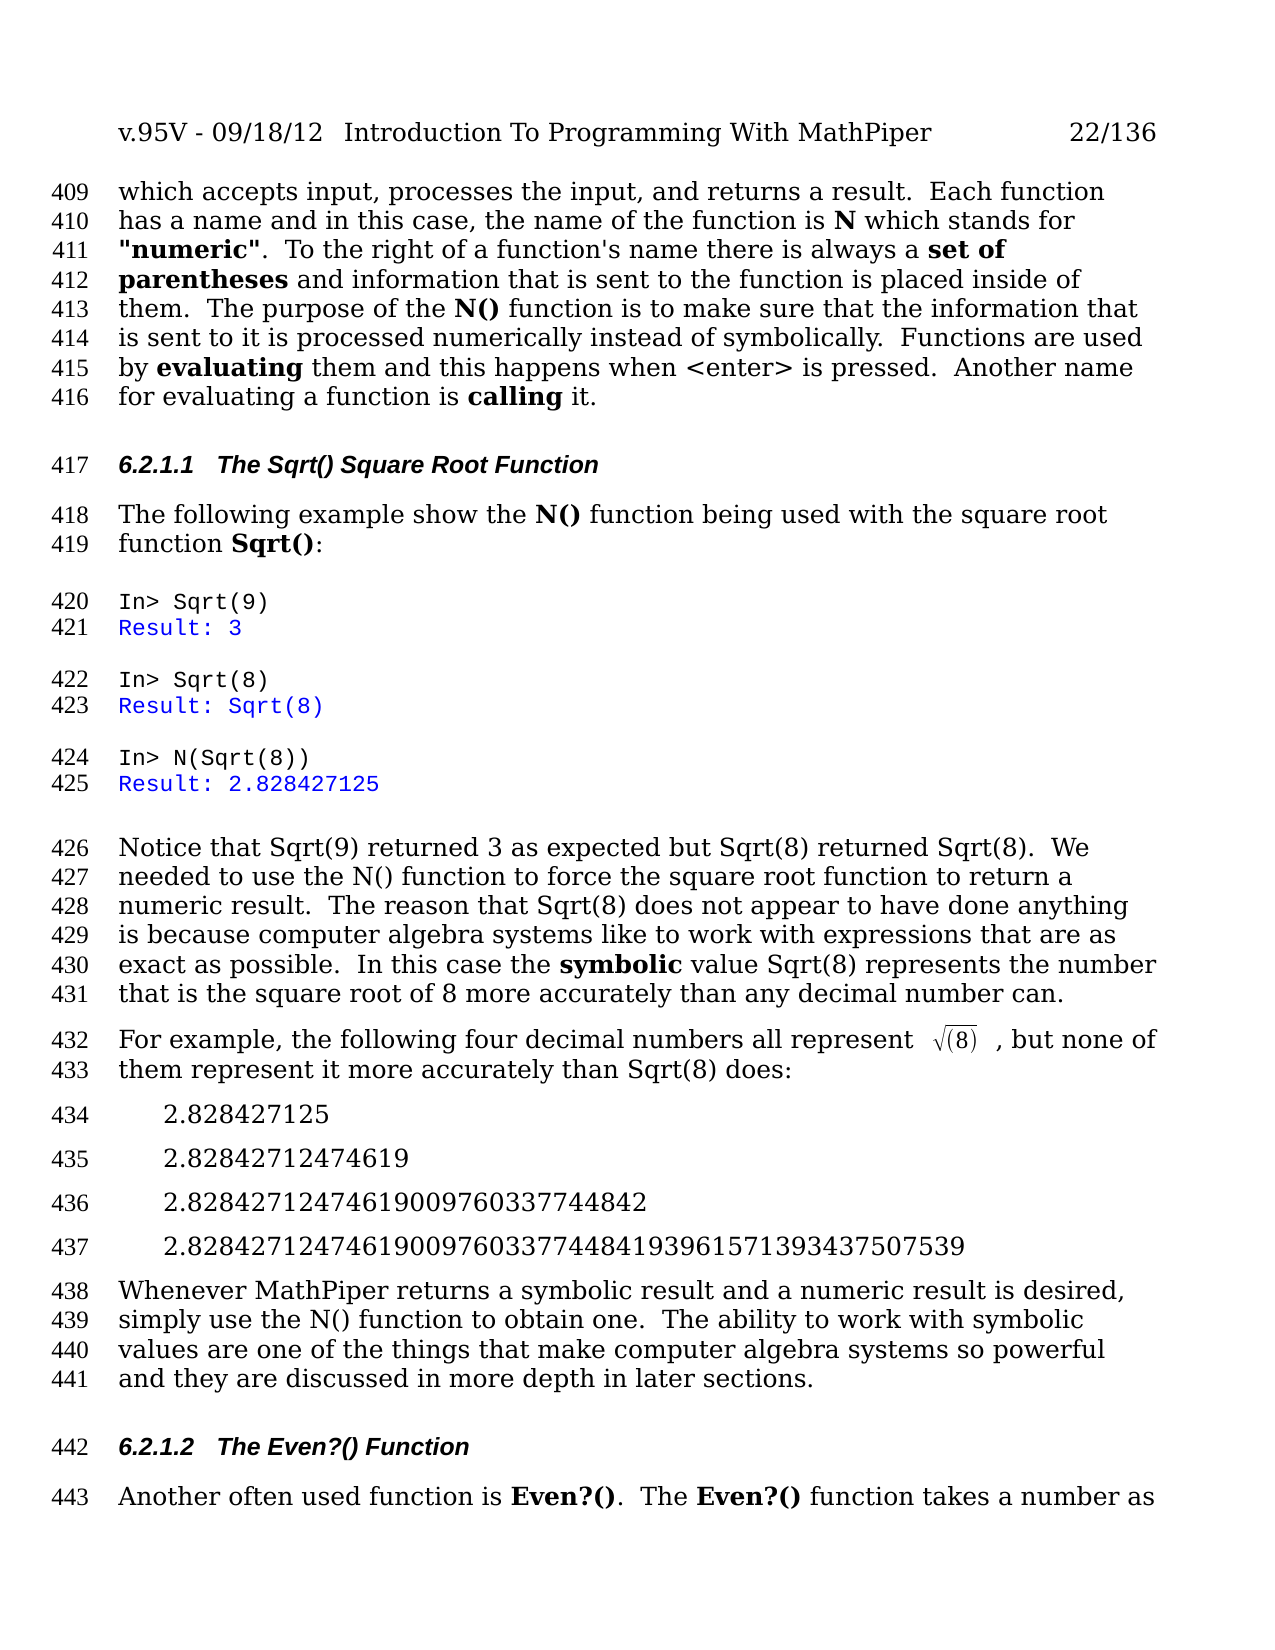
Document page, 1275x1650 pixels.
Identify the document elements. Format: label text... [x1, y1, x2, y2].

text 2.828427125 [163, 1100, 1157, 1129]
text In> Sqrt(9) [118, 591, 1157, 617]
text Whenever MathPiper returns a symbolic result and a numeric result is desired, simply use the N() function to obtain one. The ability to work with symbolic values are one of the things that make computer algebra systems so powerful and they are discussed in more depth in later sections. [118, 1276, 1157, 1393]
text 2.8284271247461900976033774484193961571393437507539 [163, 1232, 1157, 1261]
text 2.82842712474619009760337744842 [163, 1188, 1157, 1217]
text which accepts input, processes the input, and returns a result. Each function has a name and in this case, the name of the function is N which stands for "numeric". To the right of a function's name there is always a set of parentheses and information that is sent to the function is placed inside of them. The purpose of the N() function is to make sure that the information that is sent to it is processed numerically instead of symbolically. Functions are used by evaluating them and this happens when <enter> is pressed. Another name for evaluating a function is calling it. [118, 177, 1157, 411]
text In> N(Sqrt(8)) [118, 746, 1157, 772]
text Result: 2.828427125 [118, 772, 1157, 798]
text 2.82842712474619 [163, 1144, 1157, 1173]
subtitle The Even?() Function [118, 1432, 1157, 1461]
text In> Sqrt(8) [118, 668, 1157, 694]
text Result: Sqrt(8) [118, 694, 1157, 720]
text Notice that Sqrt(9) returned 3 as expected but Sqrt(8) returned Sqrt(8). We needed to use the N() function to force the square root function to return a numeric result. The reason that Sqrt(8) does not appear to have done anything is because computer algebra systems like to work with expressions that are as exact as possible. In this case the symbolic value Sqrt(8) represents the number that is the square root of 8 more accurately than any decimal number can. [118, 833, 1157, 1008]
subtitle The Sqrt() Square Root Function [118, 450, 1157, 479]
text Result: 3 [118, 617, 1157, 642]
text For example, the following four decimal numbers all represent, but none of them represent it more accurately than Sqrt(8) does: [118, 1023, 1157, 1085]
text The following example show the N() function being used with the square root function Sqrt(): [118, 500, 1157, 559]
text Another often used function is Even?(). The Even?() function takes a number as [118, 1482, 1157, 1511]
